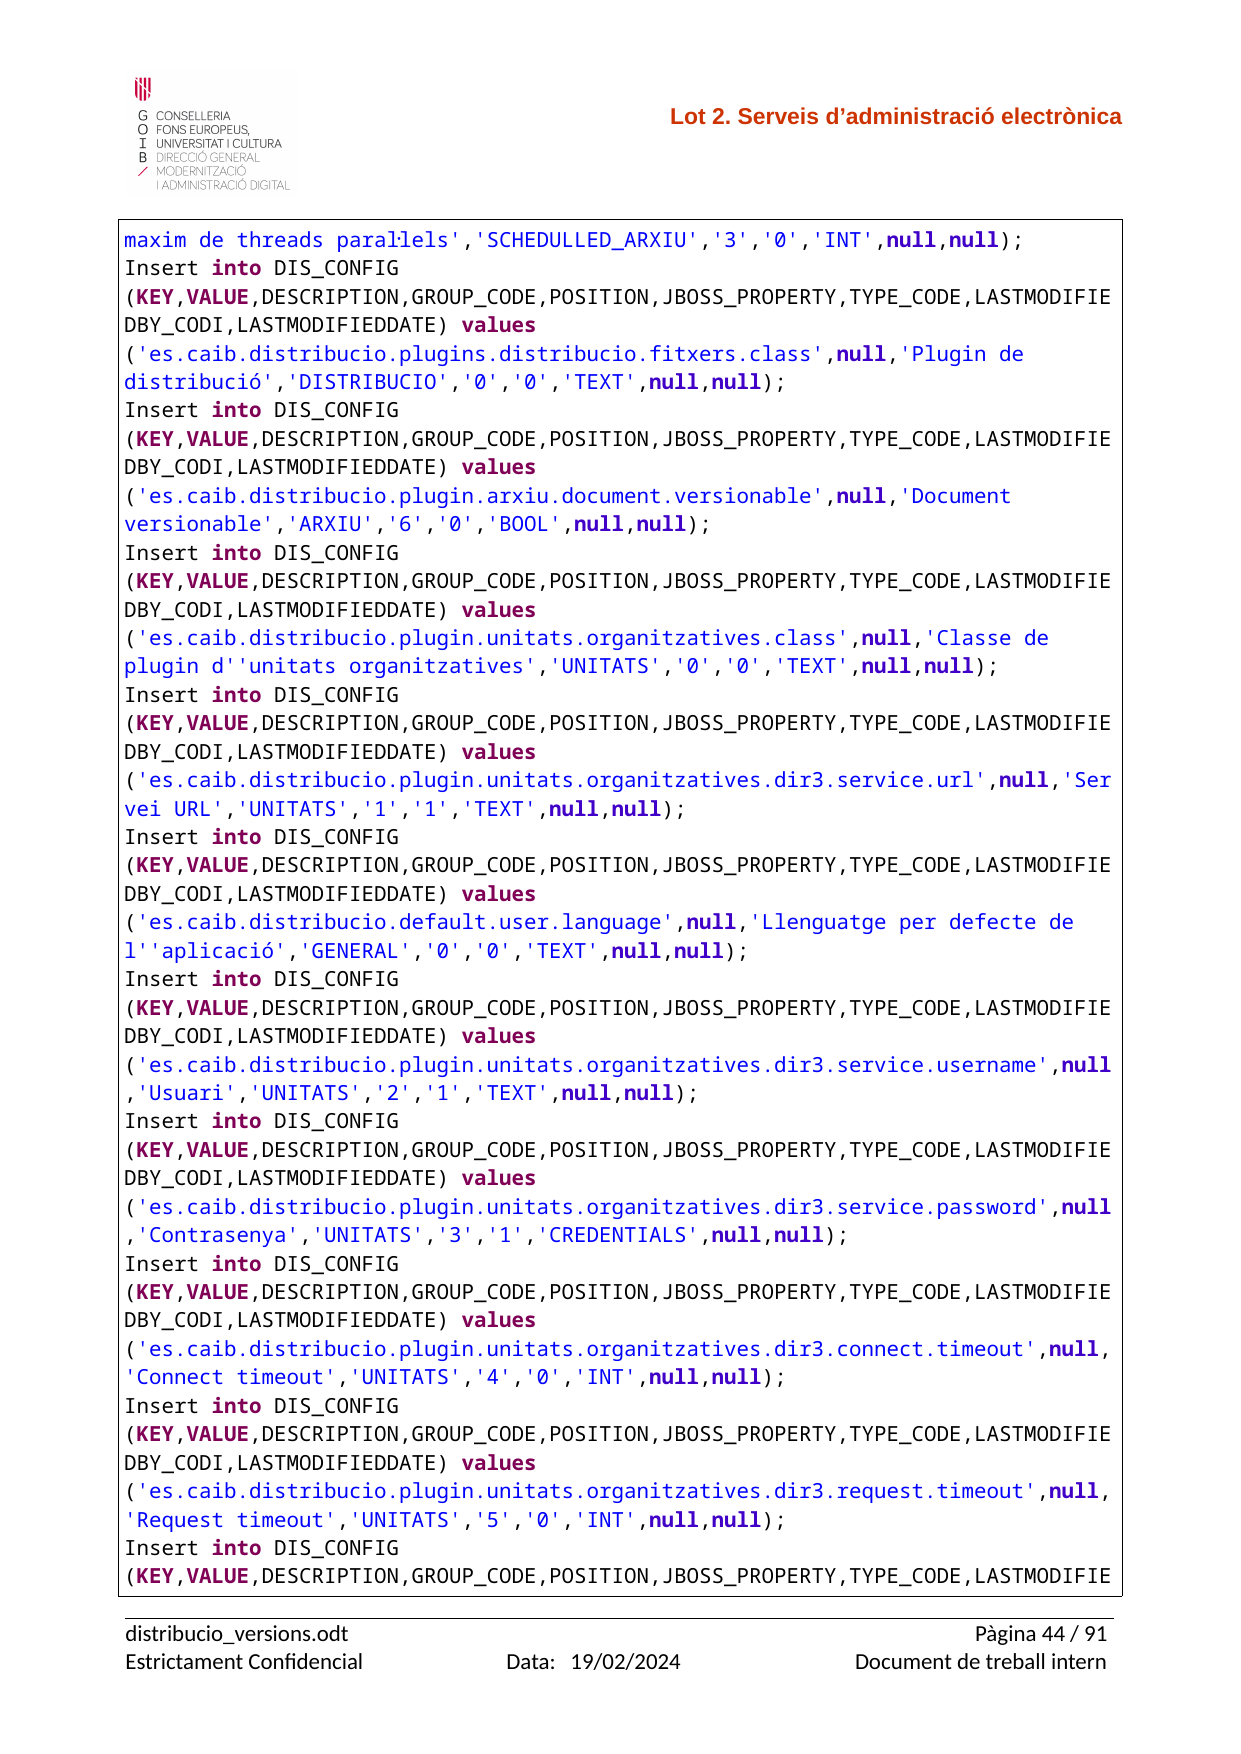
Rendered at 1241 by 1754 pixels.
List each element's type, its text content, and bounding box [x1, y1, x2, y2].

picture [126, 70, 299, 197]
table_header maxim de threads paral·lels','SCHEDULLED_ARXIU','3','0','INT',null,null); Insert into DIS_CONFIG (KEY,VALUE,DESCRIPTION,GROUP_CODE,POSITION,JBOSS_PROPERTY,TYPE_CODE,LASTMODIFIEDBY_CODI,LASTMODIFIEDDATE) values ('es.caib.distribucio.plugins.distribucio.fitxers.class',null,'Plugin de distribució','DISTRIBUCIO','0','0','TEXT',null,null); Insert into DIS_CONFIG (KEY,VALUE,DESCRIPTION,GROUP_CODE,POSITION,JBOSS_PROPERTY,TYPE_CODE,LASTMODIFIEDBY_CODI,LASTMODIFIEDDATE) values ('es.caib.distribucio.plugin.arxiu.document.versionable',null,'Document versionable','ARXIU','6','0','BOOL',null,null); Insert into DIS_CONFIG (KEY,VALUE,DESCRIPTION,GROUP_CODE,POSITION,JBOSS_PROPERTY,TYPE_CODE,LASTMODIFIEDBY_CODI,LASTMODIFIEDDATE) values ('es.caib.distribucio.plugin.unitats.organitzatives.class',null,'Classe de plugin d''unitats organitzatives','UNITATS','0','0','TEXT',null,null); Insert into DIS_CONFIG (KEY,VALUE,DESCRIPTION,GROUP_CODE,POSITION,JBOSS_PROPERTY,TYPE_CODE,LASTMODIFIEDBY_CODI,LASTMODIFIEDDATE) values ('es.caib.distribucio.plugin.unitats.organitzatives.dir3.service.url',null,'Servei URL','UNITATS','1','1','TEXT',null,null); Insert into DIS_CONFIG (KEY,VALUE,DESCRIPTION,GROUP_CODE,POSITION,JBOSS_PROPERTY,TYPE_CODE,LASTMODIFIEDBY_CODI,LASTMODIFIEDDATE) values ('es.caib.distribucio.default.user.language',null,'Llenguatge per defecte de l''aplicació','GENERAL','0','0','TEXT',null,null); Insert into DIS_CONFIG (KEY,VALUE,DESCRIPTION,GROUP_CODE,POSITION,JBOSS_PROPERTY,TYPE_CODE,LASTMODIFIEDBY_CODI,LASTMODIFIEDDATE) values ('es.caib.distribucio.plugin.unitats.organitzatives.dir3.service.username',null,'Usuari','UNITATS','2','1','TEXT',null,null); Insert into DIS_CONFIG (KEY,VALUE,DESCRIPTION,GROUP_CODE,POSITION,JBOSS_PROPERTY,TYPE_CODE,LASTMODIFIEDBY_CODI,LASTMODIFIEDDATE) values ('es.caib.distribucio.plugin.unitats.organitzatives.dir3.service.password',null,'Contrasenya','UNITATS','3','1','CREDENTIALS',null,null); Insert into DIS_CONFIG (KEY,VALUE,DESCRIPTION,GROUP_CODE,POSITION,JBOSS_PROPERTY,TYPE_CODE,LASTMODIFIEDBY_CODI,LASTMODIFIEDDATE) values ('es.caib.distribucio.plugin.unitats.organitzatives.dir3.connect.timeout',null,'Connect timeout','UNITATS','4','0','INT',null,null); Insert into DIS_CONFIG (KEY,VALUE,DESCRIPTION,GROUP_CODE,POSITION,JBOSS_PROPERTY,TYPE_CODE,LASTMODIFIEDBY_CODI,LASTMODIFIEDDATE) values ('es.caib.distribucio.plugin.unitats.organitzatives.dir3.request.timeout',null,'Request timeout','UNITATS','5','0','INT',null,null); Insert into DIS_CONFIG (KEY,VALUE,DESCRIPTION,GROUP_CODE,POSITION,JBOSS_PROPERTY,TYPE_CODE,LASTMODIFIE [119, 220, 1122, 1596]
